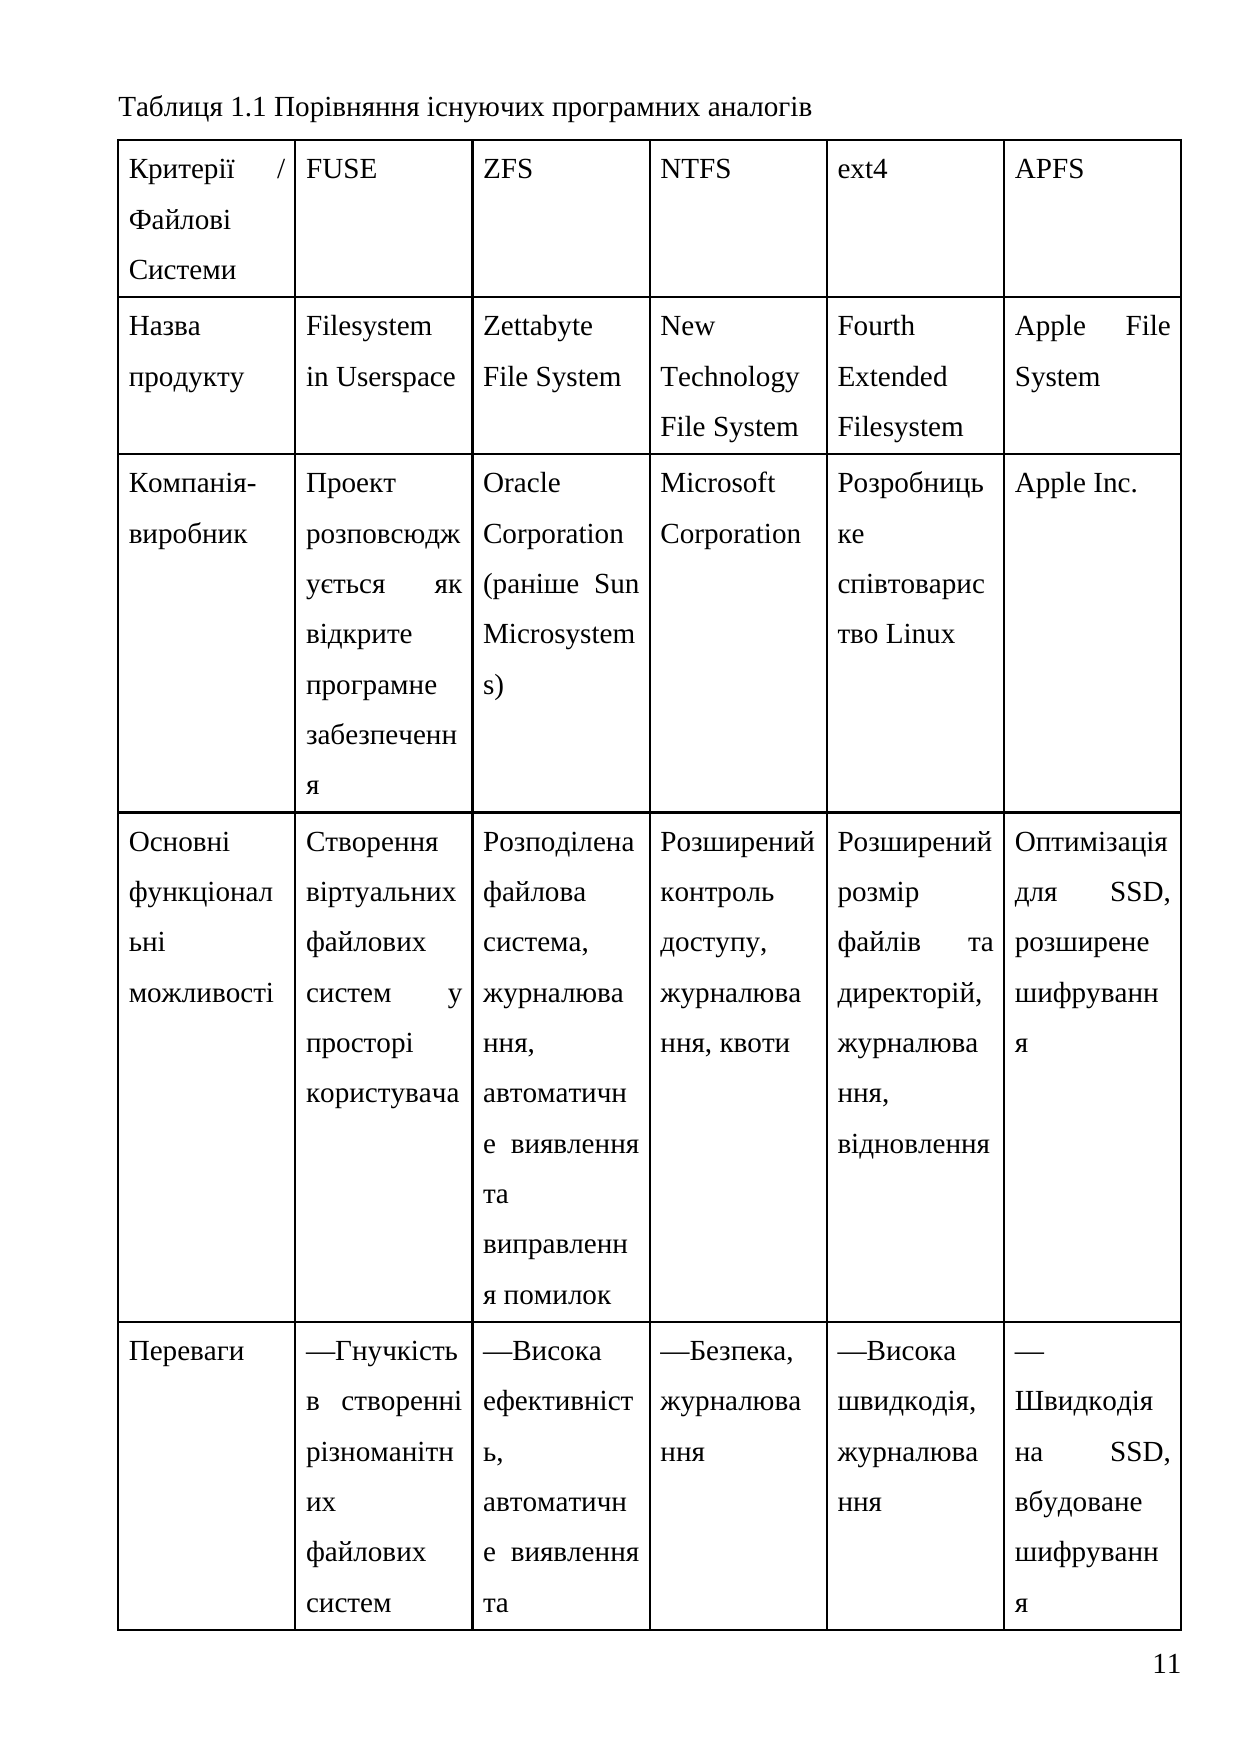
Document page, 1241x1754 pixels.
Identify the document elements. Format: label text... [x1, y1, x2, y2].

table_header FUSE [296, 141, 471, 296]
table_header ext4 [828, 141, 1003, 296]
table_cell Zettabyte File System [474, 298, 649, 453]
table_cell Розробницьке співтовариство Linux [828, 455, 1003, 811]
table_cell Назва продукту [119, 298, 294, 453]
table_cell Проект розповсюджується як відкрите програмне забезпечення [296, 455, 471, 811]
table_cell Розширений контроль доступу, журналювання, квоти [651, 814, 826, 1321]
table_cell Переваги [119, 1323, 294, 1629]
table_cell —Швидкодія на SSD, вбудоване шифрування [1005, 1323, 1180, 1629]
table_cell —Гнучкість в створенні різноманітних файлових систем [296, 1323, 471, 1629]
table_cell —Висока швидкодія, журналювання [828, 1323, 1003, 1629]
table_cell Fourth Extended Filesystem [828, 298, 1003, 453]
table_cell Apple File System [1005, 298, 1180, 453]
table_cell Оптимізація для SSD, розширене шифрування [1005, 814, 1180, 1321]
table_cell Розподілена файлова система, журналювання, автоматичне виявлення та виправлення помилок [474, 814, 649, 1321]
table_header APFS [1005, 141, 1180, 296]
table_header NTFS [651, 141, 826, 296]
table_header Критерії / Файлові Системи [119, 141, 294, 296]
table_cell Основні функціональні можливості [119, 814, 294, 1321]
table_cell Розширений розмір файлів та директорій, журналювання, відновлення [828, 814, 1003, 1321]
table_cell Microsoft Corporation [651, 455, 826, 811]
table_cell Створення віртуальних файлових систем у просторі користувача [296, 814, 471, 1321]
table_cell Компанія-виробник [119, 455, 294, 811]
table_cell —Висока ефективність, автоматичне виявлення та [474, 1323, 649, 1629]
table_cell Filesystem in Userspace [296, 298, 471, 453]
list Порівняння існуючих програмних аналогів [118, 89, 1181, 122]
table_cell Apple Inc. [1005, 455, 1180, 811]
table_cell Oracle Corporation (раніше Sun Microsystems) [474, 455, 649, 811]
table_cell New Technology File System [651, 298, 826, 453]
table_cell —Безпека, журналювання [651, 1323, 826, 1629]
table_header ZFS [474, 141, 649, 296]
